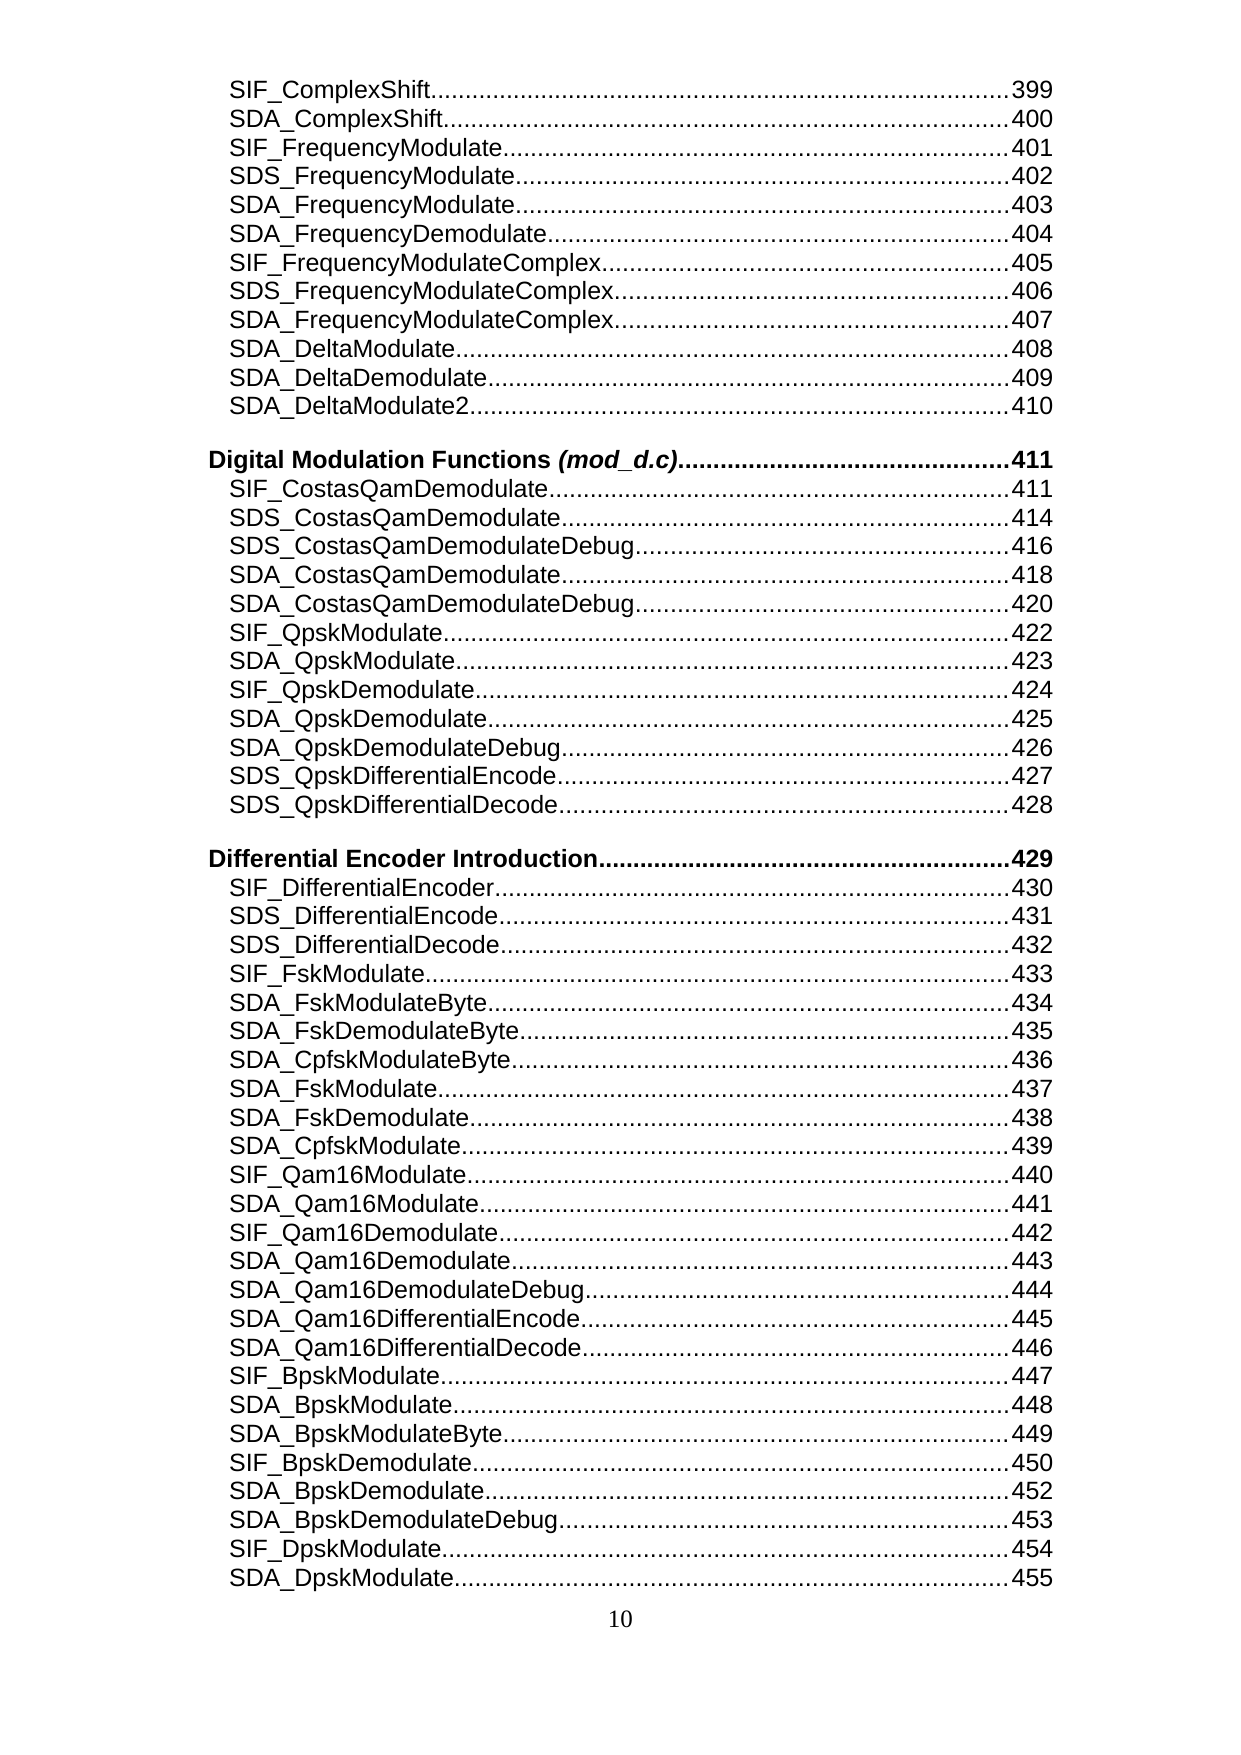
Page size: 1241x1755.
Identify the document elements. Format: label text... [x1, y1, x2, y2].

text SDS_DifferentialEncode 431 [229, 901, 1053, 930]
text SDA_FrequencyModulateComplex 407 [229, 305, 1053, 334]
text SDA_QpskDemodulateDebug 426 [229, 732, 1053, 761]
text SIF_FskModulate 433 [229, 959, 1053, 987]
text SDA_BpskModulate 448 [229, 1390, 1053, 1419]
text Differential Encoder Introduction 429 [208, 844, 1053, 872]
text SDS_QpskDifferentialDecode 428 [229, 790, 1053, 819]
text SDA_Qam16Modulate 441 [229, 1189, 1053, 1217]
text SDA_Qam16DifferentialDecode 446 [229, 1332, 1053, 1361]
text SIF_DifferentialEncoder 430 [229, 872, 1053, 901]
text SIF_QpskModulate 422 [229, 617, 1053, 646]
text SDA_Qam16DemodulateDebug 444 [229, 1275, 1053, 1304]
text SDA_CpfskModulate 439 [229, 1131, 1053, 1160]
text SIF_FrequencyModulate 401 [229, 132, 1053, 161]
text SIF_Qam16Demodulate 442 [229, 1217, 1053, 1246]
text SDA_BpskModulateByte 449 [229, 1419, 1053, 1447]
text SIF_DpskModulate 454 [229, 1534, 1053, 1562]
text SDS_QpskDifferentialEncode 427 [229, 761, 1053, 790]
text SDA_FskDemodulate 438 [229, 1102, 1053, 1131]
text SDA_BpskDemodulate 452 [229, 1476, 1053, 1505]
text SIF_BpskDemodulate 450 [229, 1447, 1053, 1476]
text SDA_QpskModulate 423 [229, 646, 1053, 675]
text SIF_QpskDemodulate 424 [229, 675, 1053, 704]
text SDA_FrequencyDemodulate 404 [229, 219, 1053, 247]
text SIF_ComplexShift 399 [229, 75, 1053, 104]
text SIF_FrequencyModulateComplex 405 [229, 247, 1053, 276]
text SDA_DpskModulate 455 [229, 1562, 1053, 1591]
text SDA_FskDemodulateByte 435 [229, 1016, 1053, 1045]
text SDS_CostasQamDemodulate 414 [229, 502, 1053, 531]
text SDA_DeltaDemodulate 409 [229, 362, 1053, 391]
text SDA_Qam16DifferentialEncode 445 [229, 1304, 1053, 1332]
text SDS_CostasQamDemodulateDebug 416 [229, 531, 1053, 560]
text SDA_QpskDemodulate 425 [229, 704, 1053, 732]
text SDA_CostasQamDemodulate 418 [229, 560, 1053, 589]
text SDA_DeltaModulate 408 [229, 334, 1053, 362]
text SDA_Qam16Demodulate 443 [229, 1246, 1053, 1275]
text SIF_BpskModulate 447 [229, 1361, 1053, 1390]
text SDA_FskModulate 437 [229, 1074, 1053, 1102]
text SDA_CostasQamDemodulateDebug 420 [229, 589, 1053, 617]
text Digital Modulation Functions (mod_d.c) 411 [208, 445, 1053, 474]
text SDA_FskModulateByte 434 [229, 987, 1053, 1016]
text SIF_Qam16Modulate 440 [229, 1160, 1053, 1189]
text SDS_FrequencyModulateComplex 406 [229, 276, 1053, 305]
text SDA_FrequencyModulate 403 [229, 190, 1053, 219]
text SDS_FrequencyModulate 402 [229, 161, 1053, 190]
text SDA_ComplexShift 400 [229, 104, 1053, 132]
text SDA_BpskDemodulateDebug 453 [229, 1505, 1053, 1534]
text SDA_DeltaModulate2 410 [229, 391, 1053, 420]
text SIF_CostasQamDemodulate 411 [229, 474, 1053, 502]
text SDA_CpfskModulateByte 436 [229, 1045, 1053, 1074]
text SDS_DifferentialDecode 432 [229, 930, 1053, 959]
